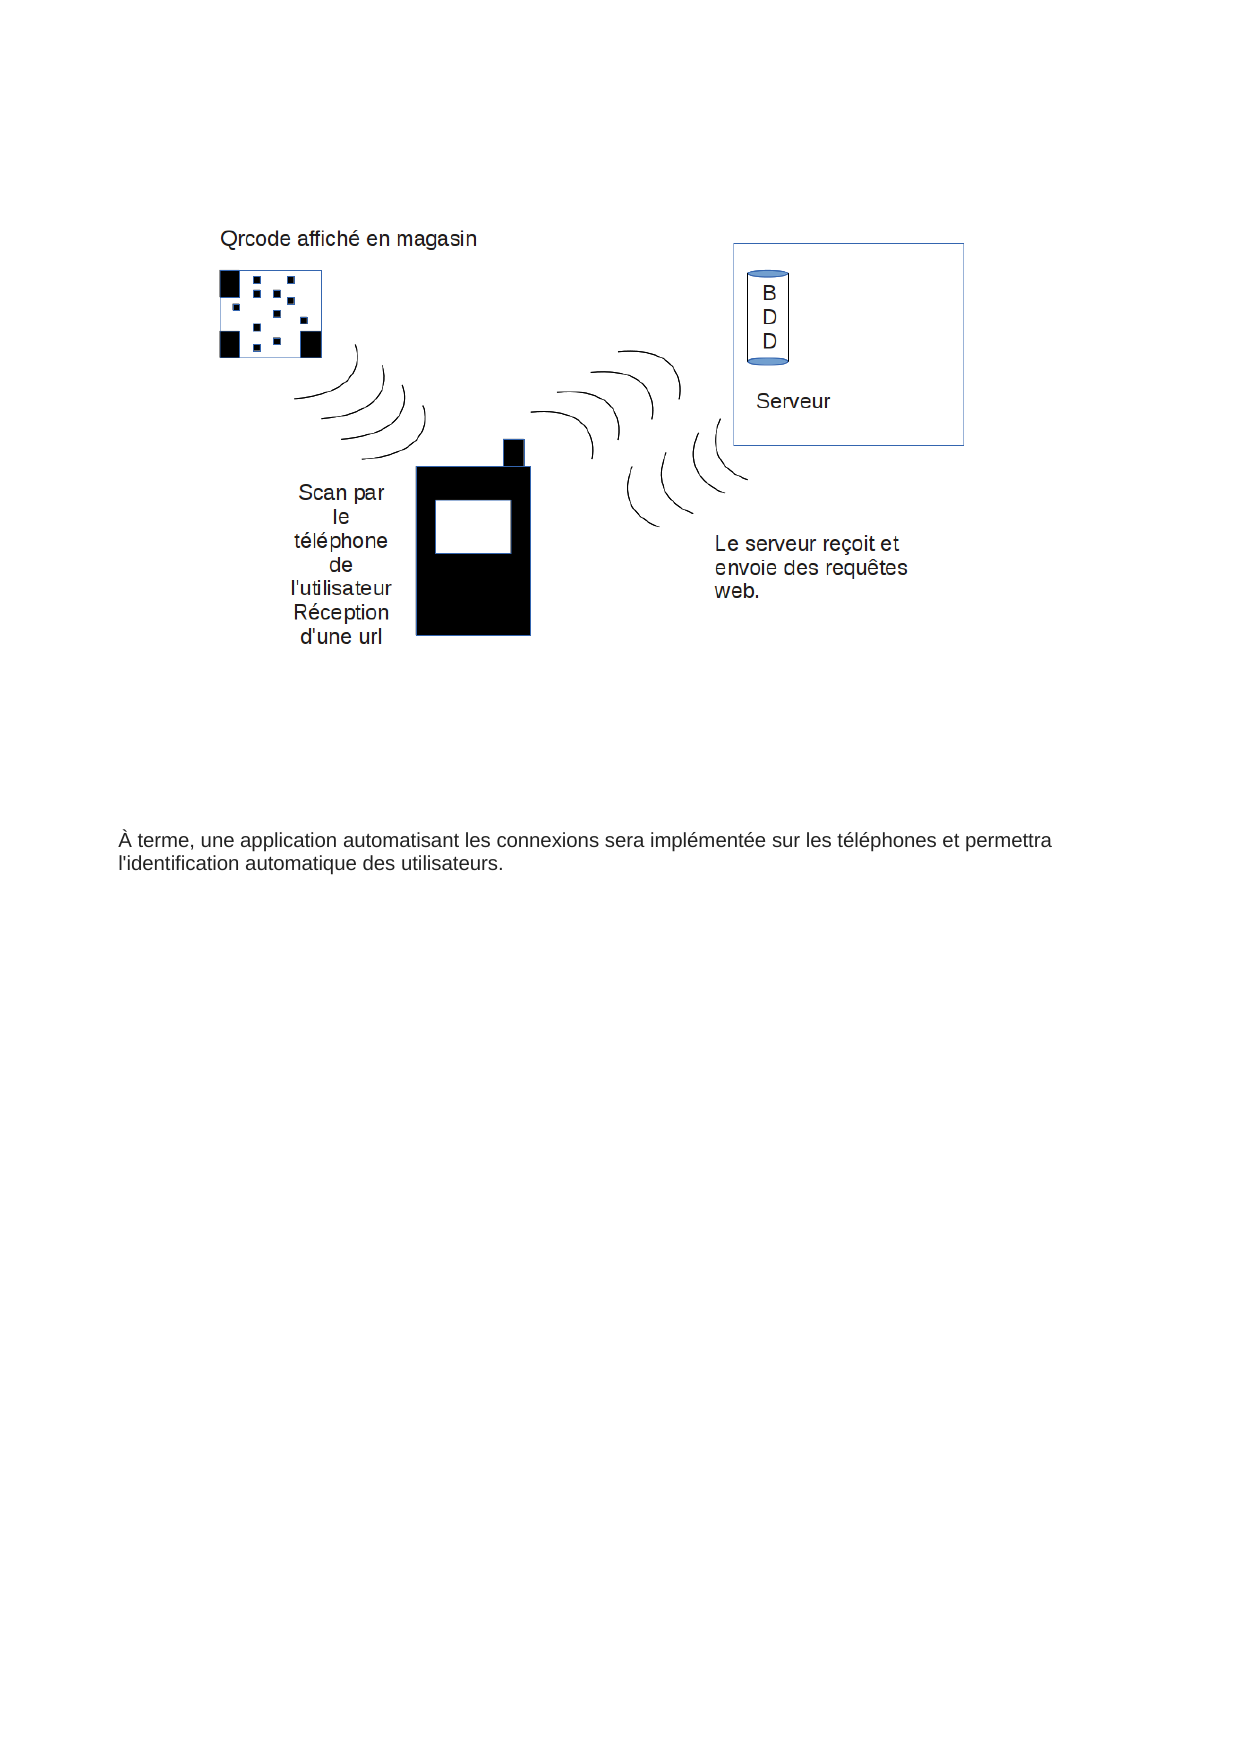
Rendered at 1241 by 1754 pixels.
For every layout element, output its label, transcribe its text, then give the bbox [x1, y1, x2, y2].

text À terme, une application automatisant les connexions sera implémentée sur les téléphones et permettra l'identification automatique des utilisateurs. [118, 118, 1122, 874]
